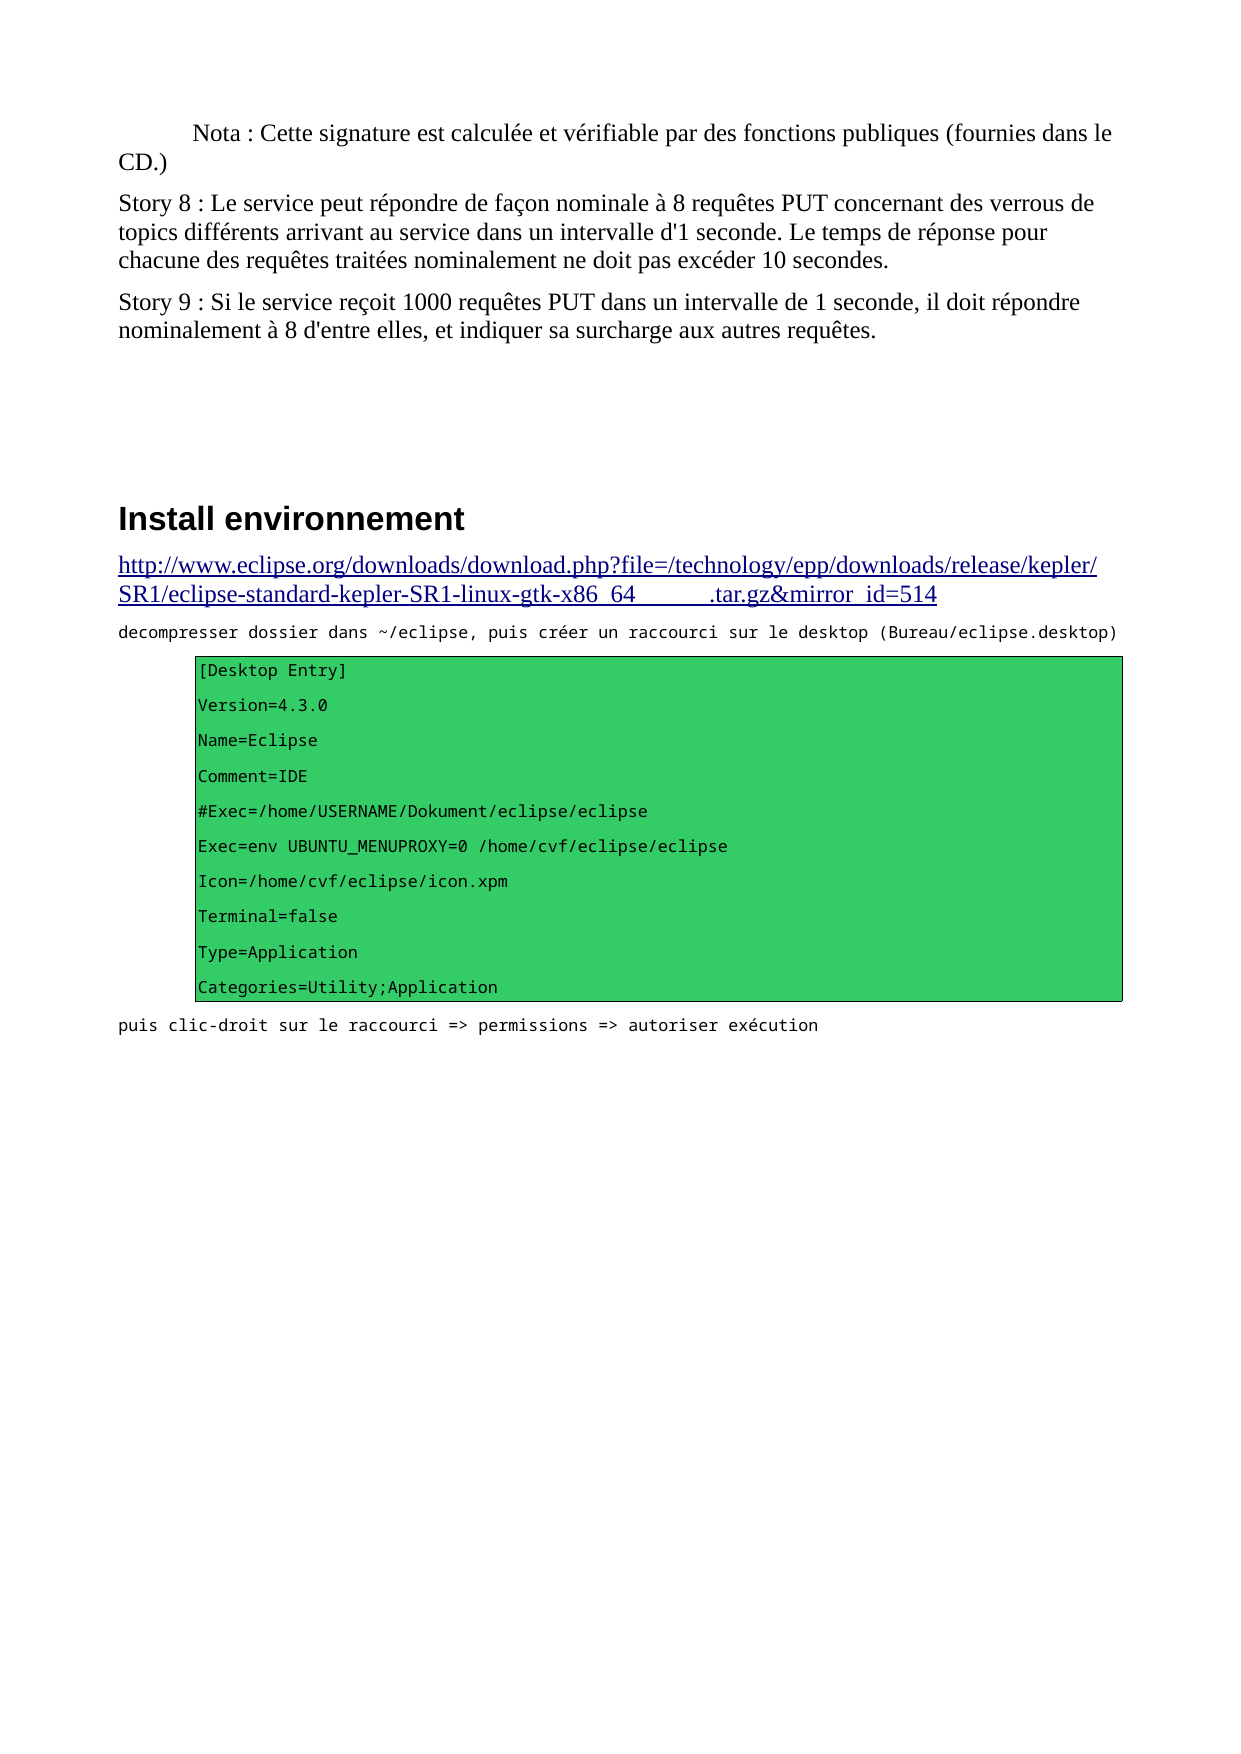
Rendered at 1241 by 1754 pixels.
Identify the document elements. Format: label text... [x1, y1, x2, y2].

text #Exec=/home/USERNAME/Dokument/eclipse/eclipse [196, 796, 1122, 822]
text Type=Application [196, 937, 1122, 963]
text [Desktop Entry] [196, 657, 1122, 681]
text Exec=env UBUNTU_MENUPROXY=0 /home/cvf/eclipse/eclipse [196, 832, 1122, 857]
text Nota : Cette signature est calculée et vérifiable par des fonctions publiques (fournies dans le CD.) [118, 118, 1122, 176]
text Terminal=false [196, 902, 1122, 928]
text Story 9 : Si le service reçoit 1000 requêtes PUT dans un intervalle de 1 seconde, il doit répondre nominalement à 8 d'entre elles, et indiquer sa surcharge aux autres requêtes. [118, 287, 1122, 344]
text Icon=/home/cvf/eclipse/icon.xpm [196, 867, 1122, 893]
text Categories=Utility;Application [196, 972, 1122, 1001]
text puis clic-droit sur le raccourci => permissions => autoriser exécution [118, 1014, 1122, 1036]
text Comment=IDE [196, 761, 1122, 787]
text Name=Eclipse [196, 726, 1122, 752]
text http://www.eclipse.org/downloads/download.php?file=/technology/epp/downloads/release/kepler/SR1/eclipse-standard-kepler-SR1-linux-gtk-x86_64 .tar.gz&mirror_id=514 [118, 550, 1122, 608]
text decompresser dossier dans ~/eclipse, puis créer un raccourci sur le desktop (Bureau/eclipse.desktop) [118, 620, 1122, 643]
text Story 8 : Le service peut répondre de façon nominale à 8 requêtes PUT concernant des verrous de topics différents arrivant au service dans un intervalle d'1 seconde. Le temps de réponse pour chacune des requêtes traitées nominalement ne doit pas excéder 10 secondes. [118, 188, 1122, 274]
text Version=4.3.0 [196, 691, 1122, 717]
subtitle Install environnement [118, 499, 1122, 538]
